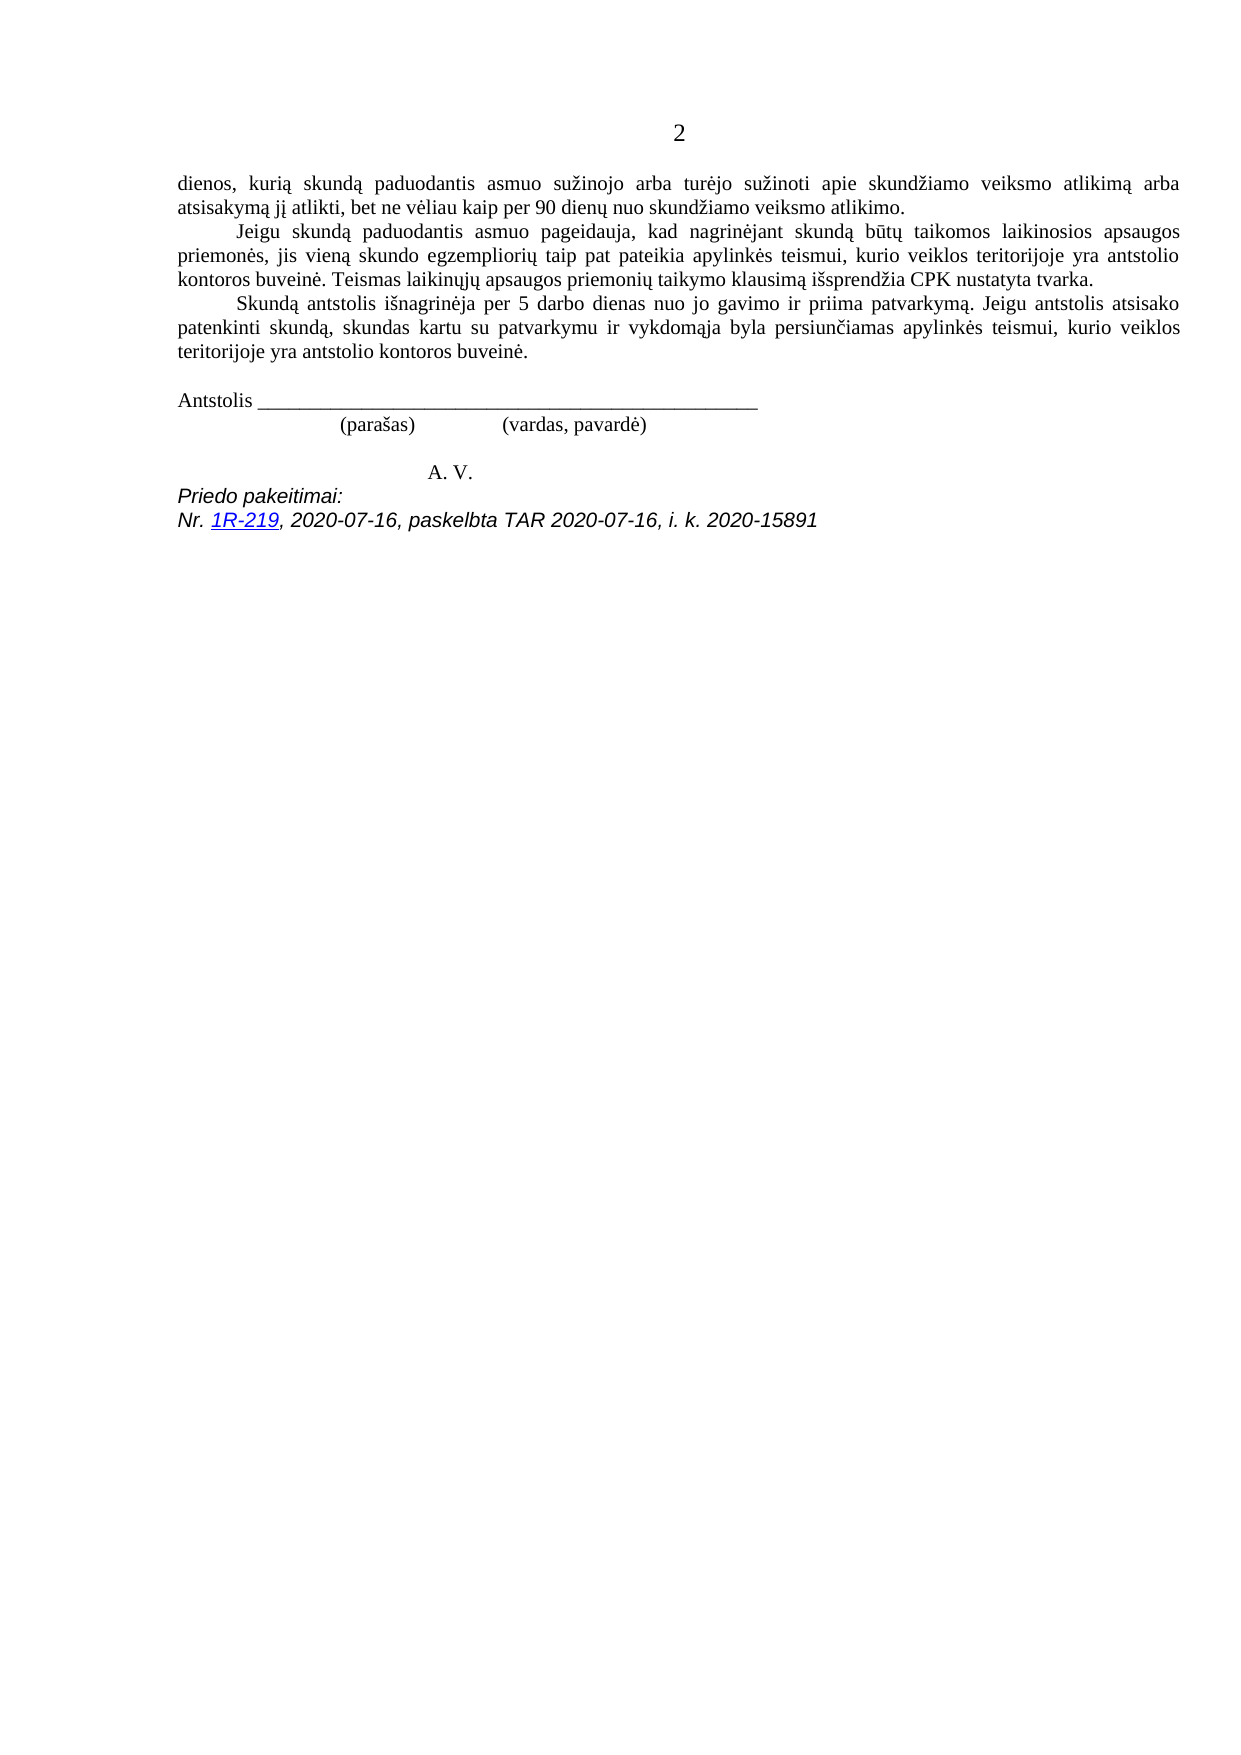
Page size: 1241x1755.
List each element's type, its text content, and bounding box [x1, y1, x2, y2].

text Jeigu skundą paduodantis asmuo pageidauja, kad nagrinėjant skundą būtų taikomos laikinosios apsaugos priemonės, jis vieną skundo egzempliorių taip pat pateikia apylinkės teismui, kurio veiklos teritorijoje yra antstolio kontoros buveinė. Teismas laikinųjų apsaugos priemonių taikymo klausimą išsprendžia CPK nustatyta tvarka. [177, 219, 1181, 291]
text (parašas) (vardas, pavardė) [340, 412, 1181, 436]
text dienos, kurią skundą paduodantis asmuo sužinojo arba turėjo sužinoti apie skundžiamo veiksmo atlikimą arba atsisakymą jį atlikti, bet ne vėliau kaip per 90 dienų nuo skundžiamo veiksmo atlikimo. [177, 171, 1181, 219]
text Skundą antstolis išnagrinėja per 5 darbo dienas nuo jo gavimo ir priima patvarkymą. Jeigu antstolis atsisako patenkinti skundą, skundas kartu su patvarkymu ir vykdomąja byla persiunčiamas apylinkės teismui, kurio veiklos teritorijoje yra antstolio kontoros buveinė. [177, 291, 1181, 363]
text Priedo pakeitimai: [177, 484, 1181, 508]
text Antstolis ________________________________________________ [177, 387, 1181, 412]
text Nr. 1R-219, 2020-07-16, paskelbta TAR 2020-07-16, i. k. 2020-15891 [177, 508, 1181, 532]
text A. V. [427, 460, 1181, 484]
